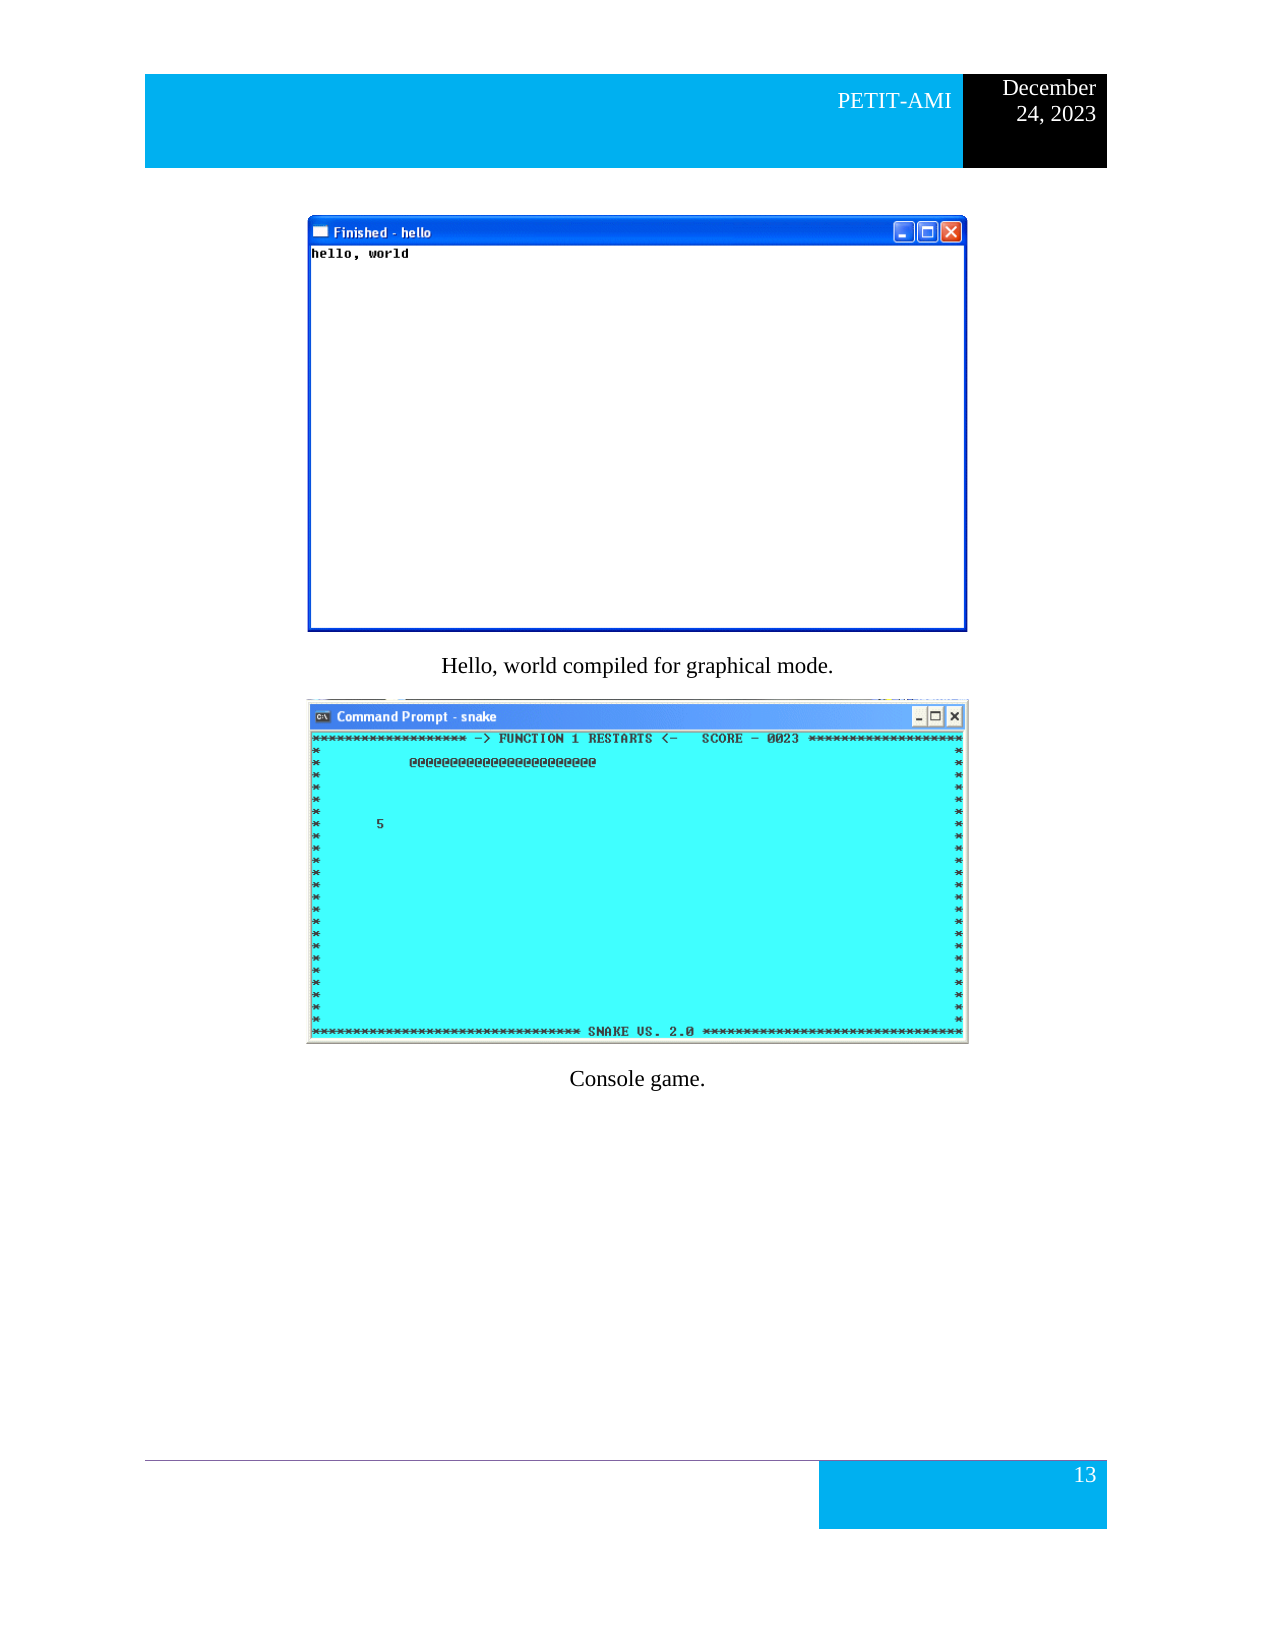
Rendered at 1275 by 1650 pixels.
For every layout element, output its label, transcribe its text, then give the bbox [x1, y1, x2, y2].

text Hello, world compiled for graphical mode. [156, 653, 1118, 679]
picture [306, 699, 969, 1044]
picture [307, 215, 968, 632]
text Console game. [156, 1044, 1118, 1091]
